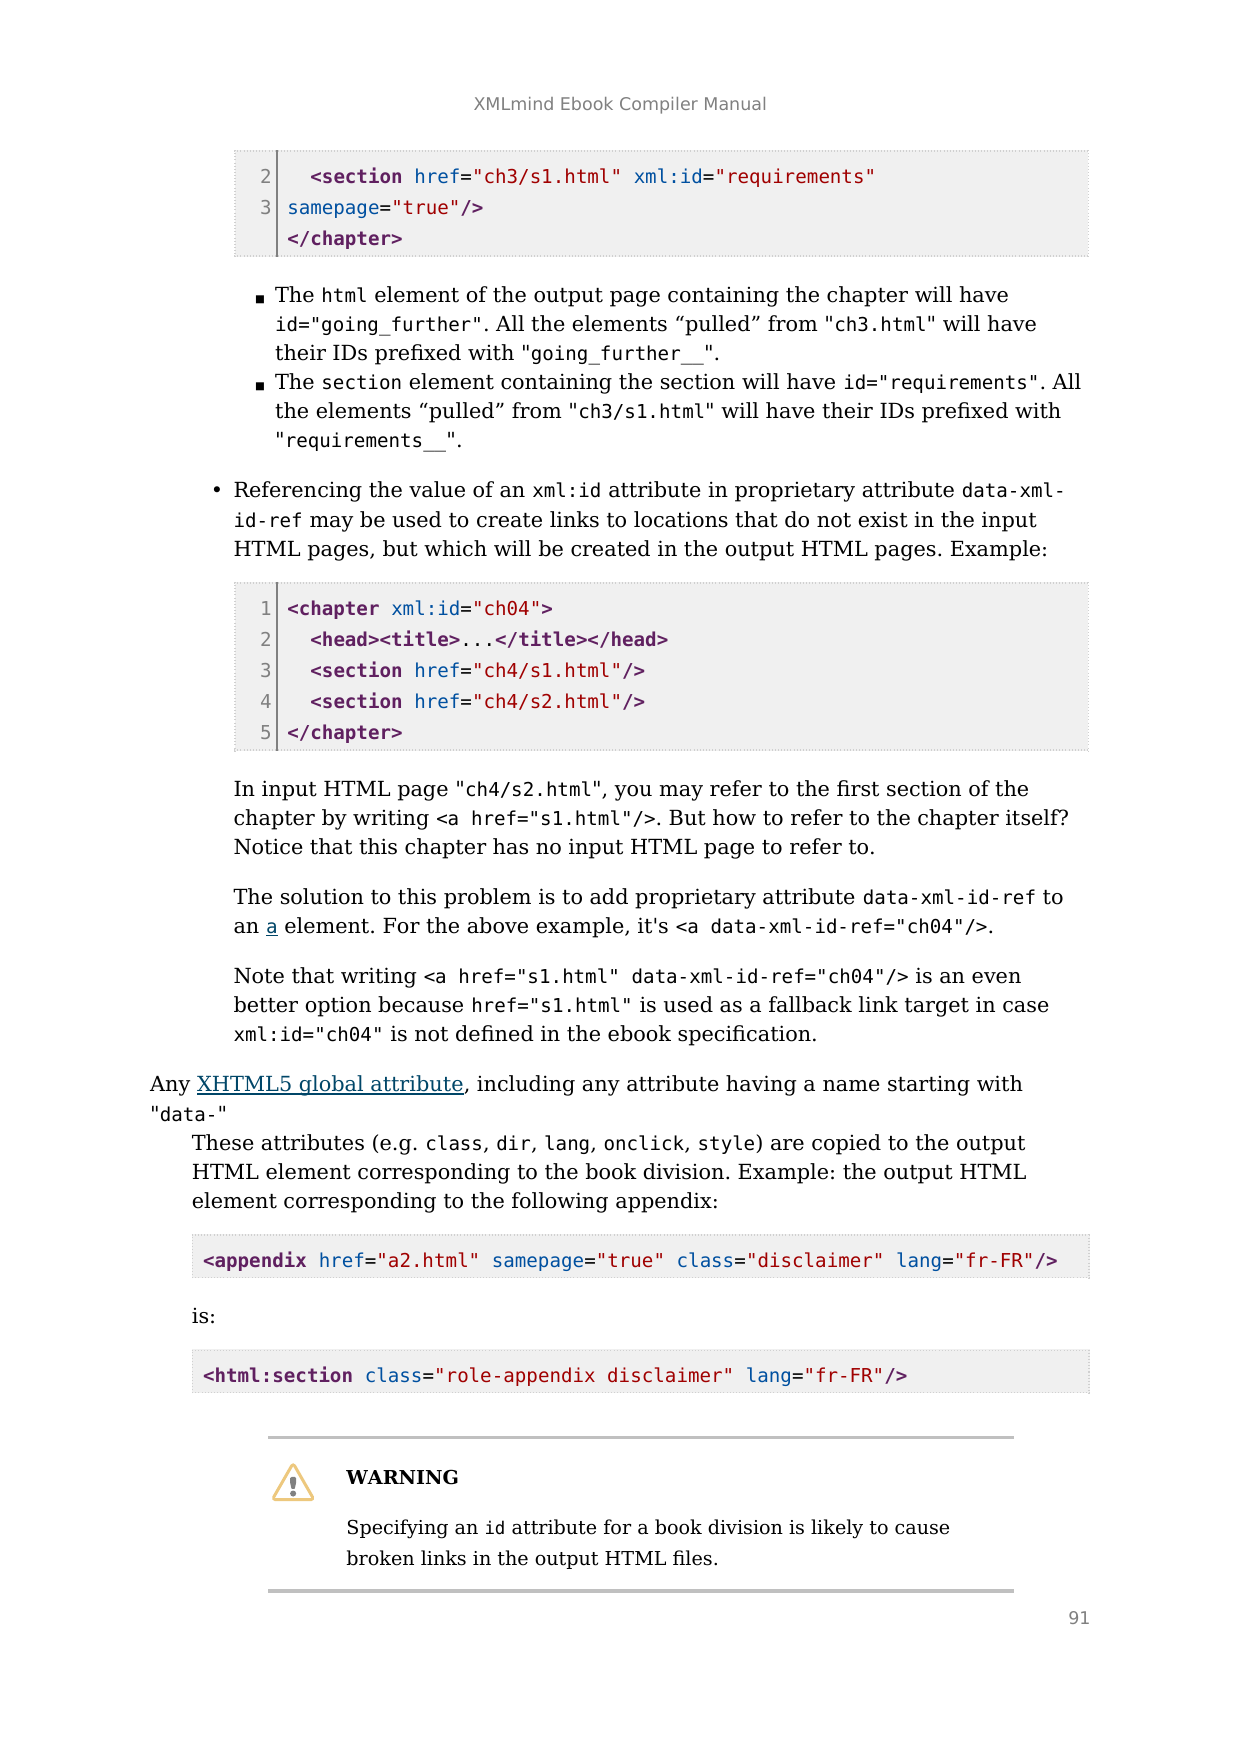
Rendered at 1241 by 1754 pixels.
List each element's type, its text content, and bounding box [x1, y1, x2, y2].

text <appendix href="a2.html" samepage="true" class="disclaimer" lang="fr-FR"/> [192, 1234, 1090, 1278]
text Any XHTML5 global attribute, including any attribute having a name starting with "data-" [150, 1067, 1090, 1126]
text The solution to this problem is to add proprietary attribute data-xml-id-ref to an a element. For the above example, it's <a data-xml-id-ref="ch04"/>. [233, 880, 1090, 938]
list The section element containing the section will have id="requirements". All the elements “pulled” from "ch3/s1.html" will have their IDs prefixed with "requirements__". [233, 365, 1090, 453]
table_header 2 3 [235, 150, 276, 255]
list Referencing the value of an xml:id attribute in proprietary attribute data-xml-id-ref may be used to create links to locations that do not exist in the input HTML pages, but which will be created in the output HTML pages. Example: [192, 473, 1090, 561]
table_header <section href="ch3/s1.html" xml:id="requirements" samepage="true"/> </chapter> [278, 150, 1088, 255]
list The html element of the output page containing the chapter will have id="going_further". All the elements “pulled” from "ch3.html" will have their IDs prefixed with "going_further__". [233, 278, 1090, 365]
text Note that writing <a href="s1.html" data-xml-id-ref="ch04"/> is an even better option because href="s1.html" is used as a fallback link target in case xml:id="ch04" is not defined in the ebook specification. [233, 959, 1090, 1047]
text <html:section class="role-appendix disclaimer" lang="fr-FR"/> [192, 1349, 1090, 1393]
table_header [268, 1570, 1014, 1589]
table_header [268, 1458, 346, 1570]
table_header WARNING Specifying an id attribute for a book division is likely to cause broken links in the output HTML files. [346, 1458, 1014, 1570]
text These attributes (e.g. class, dir, lang, onclick, style) are copied to the output HTML element corresponding to the book division. Example: the output HTML element corresponding to the following appendix: [192, 1126, 1090, 1213]
text is: [192, 1299, 1090, 1328]
text In input HTML page "ch4/s2.html", you may refer to the first section of the chapter by writing <a href="s1.html"/>. But how to refer to the chapter itself? Notice that this chapter has no input HTML page to refer to. [233, 772, 1090, 859]
table_header 1 2 3 4 5 [235, 582, 276, 749]
table_header <chapter xml:id="ch04"> <head><title>...</title></head> <section href="ch4/s1.html"/> <section href="ch4/s2.html"/> </chapter> [278, 582, 1088, 749]
table_header [268, 1439, 1014, 1458]
